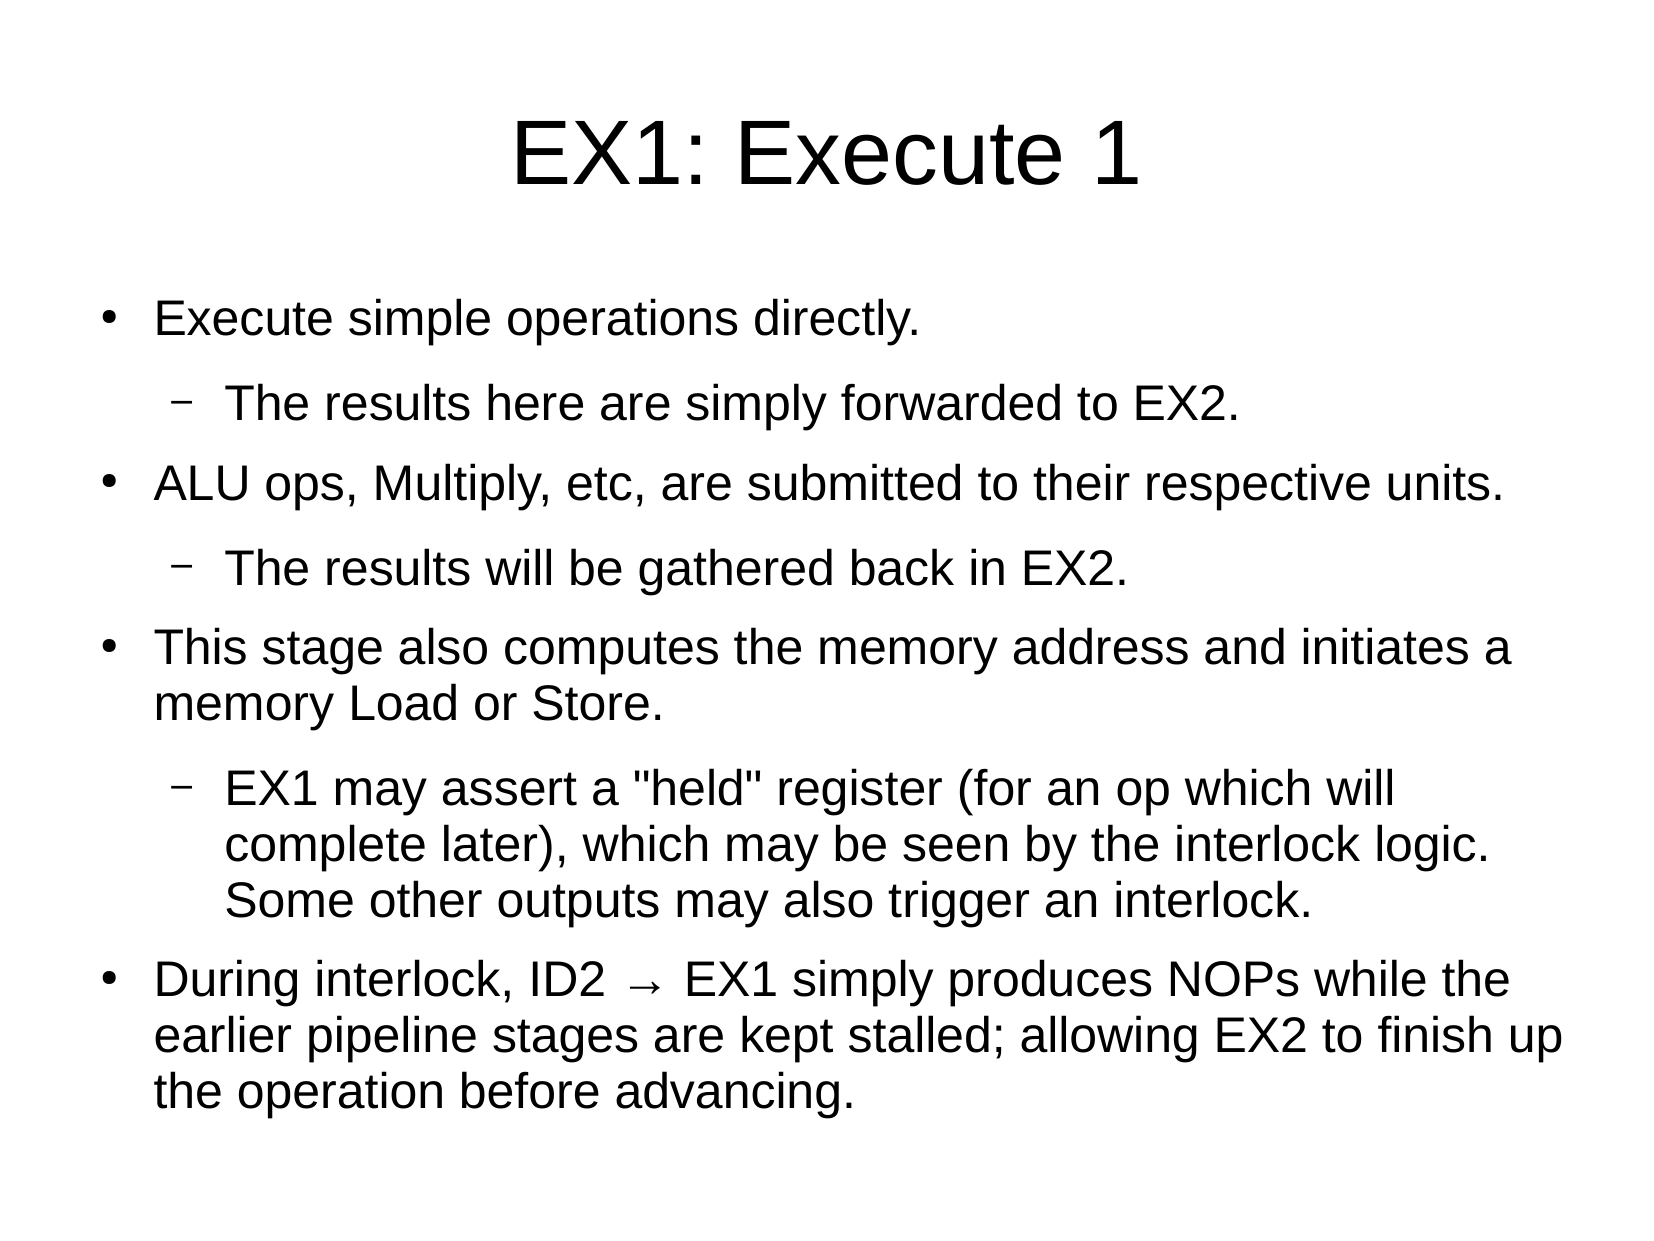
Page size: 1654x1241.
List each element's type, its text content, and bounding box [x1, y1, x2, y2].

list Execute simple operations directly. The results here are simply forwarded to EX2. ALU ops, Multiply, etc, are submitted to their respective units. The results will be gathered back in EX2. This stage also computes the memory address and initiates a memory Load or Store. EX1 may assert a "held" register (for an op which will complete later), which may be seen by the interlock logic. Some other outputs may also trigger an interlock. During interlock, ID2 → EX1 simply produces NOPs while the earlier pipeline stages are kept stalled; allowing EX2 to finish up the operation before advancing. [82, 290, 1571, 1119]
title EX1: Execute 1 [82, 49, 1571, 257]
